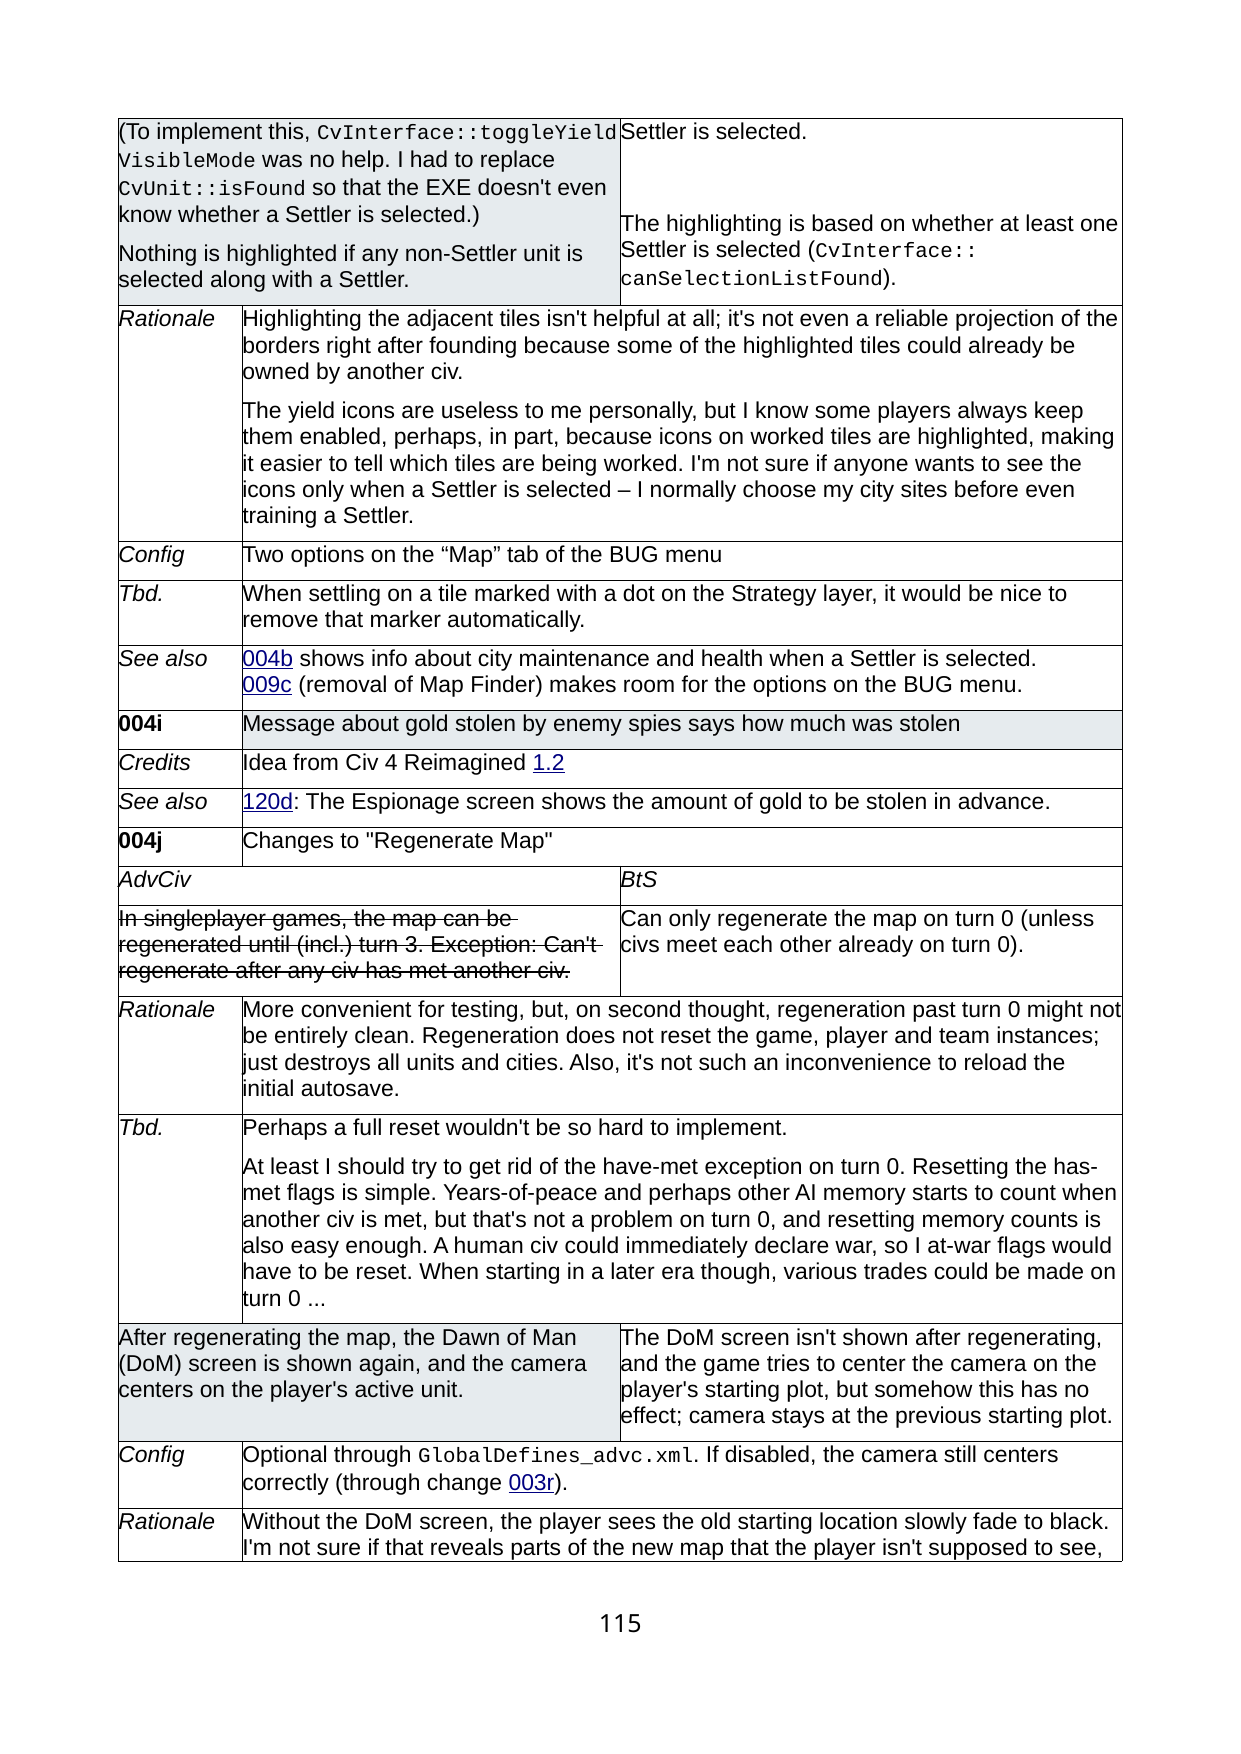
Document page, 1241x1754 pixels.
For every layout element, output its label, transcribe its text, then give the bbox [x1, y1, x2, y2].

table_cell 120d: The Espionage screen shows the amount of gold to be stolen in advance. [243, 789, 1122, 827]
table_cell More convenient for testing, but, on second thought, regeneration past turn 0 might not be entirely clean. Regeneration does not reset the game, player and team instances; just destroys all units and cities. Also, it's not such an inconvenience to reload the initial autosave. [243, 997, 1122, 1114]
table_cell Without the DoM screen, the player sees the old starting location slowly fade to black. I'm not sure if that reveals parts of the new map that the player isn't supposed to see, [243, 1509, 1122, 1561]
table_cell See also [119, 646, 242, 710]
table_cell Idea from Civ 4 Reimagined 1.2 [243, 750, 1122, 788]
table_cell In singleplayer games, the map can be regenerated until (incl.) turn 3. Exception: Can't regenerate after any civ has met another civ. [119, 906, 620, 996]
table_cell When settling on a tile marked with a dot on the Strategy layer, it would be nice to remove that marker automatically. [243, 581, 1122, 645]
table_cell Rationale [119, 306, 242, 541]
table_cell Highlighting the adjacent tiles isn't helpful at all; it's not even a reliable projection of the borders right after founding because some of the highlighted tiles could already be owned by another civ. The yield icons are useless to me personally, but I know some players always keep them enabled, perhaps, in part, because icons on worked tiles are highlighted, making it easier to tell which tiles are being worked. I'm not sure if anyone wants to see the icons only when a Settler is selected – I normally choose my city sites before even training a Settler. [243, 306, 1122, 541]
table_cell Rationale [119, 1509, 242, 1561]
table_cell Changes to "Regenerate Map" [243, 828, 1122, 866]
table_cell Can only regenerate the map on turn 0 (unless civs meet each other already on turn 0). [621, 906, 1122, 996]
table_cell (To implement this, CvInterface::toggleYield VisibleMode was no help. I had to replace CvUnit::isFound so that the EXE doesn't even know whether a Settler is selected.) Nothing is highlighted if any non-Settler unit is selected along with a Settler. [119, 119, 620, 305]
table_cell 004i [119, 711, 242, 749]
table_cell Tbd. [119, 1115, 242, 1323]
table_cell Tbd. [119, 581, 242, 645]
table_cell Config [119, 1442, 242, 1508]
table_cell AdvCiv [119, 867, 620, 904]
table_cell See also [119, 789, 242, 827]
table_cell Settler is selected. The highlighting is based on whether at least one Settler is selected (CvInterface:: canSelectionListFound). [621, 119, 1122, 305]
table_cell Config [119, 542, 242, 580]
table_cell After regenerating the map, the Dawn of Man (DoM) screen is shown again, and the camera centers on the player's active unit. [119, 1324, 620, 1441]
table_cell Two options on the “Map” tab of the BUG menu [243, 542, 1122, 580]
table_cell Optional through GlobalDefines_advc.xml. If disabled, the camera still centers correctly (through change 003r). [243, 1442, 1122, 1508]
table_cell Perhaps a full reset wouldn't be so hard to implement. At least I should try to get rid of the have-met exception on turn 0. Resetting the has-met flags is simple. Years-of-peace and perhaps other AI memory starts to count when another civ is met, but that's not a problem on turn 0, and resetting memory counts is also easy enough. A human civ could immediately declare war, so I at-war flags would have to be reset. When starting in a later era though, various trades could be made on turn 0 ... [243, 1115, 1122, 1323]
table_cell 004j [119, 828, 242, 866]
table_cell The DoM screen isn't shown after regenerating, and the game tries to center the camera on the player's starting plot, but somehow this has no effect; camera stays at the previous starting plot. [621, 1324, 1122, 1441]
table_cell Rationale [119, 997, 242, 1114]
table_cell Message about gold stolen by enemy spies says how much was stolen [243, 711, 1122, 749]
table_cell Credits [119, 750, 242, 788]
table_cell BtS [621, 867, 1122, 904]
table_cell 004b shows info about city maintenance and health when a Settler is selected. 009c (removal of Map Finder) makes room for the options on the BUG menu. [243, 646, 1122, 710]
